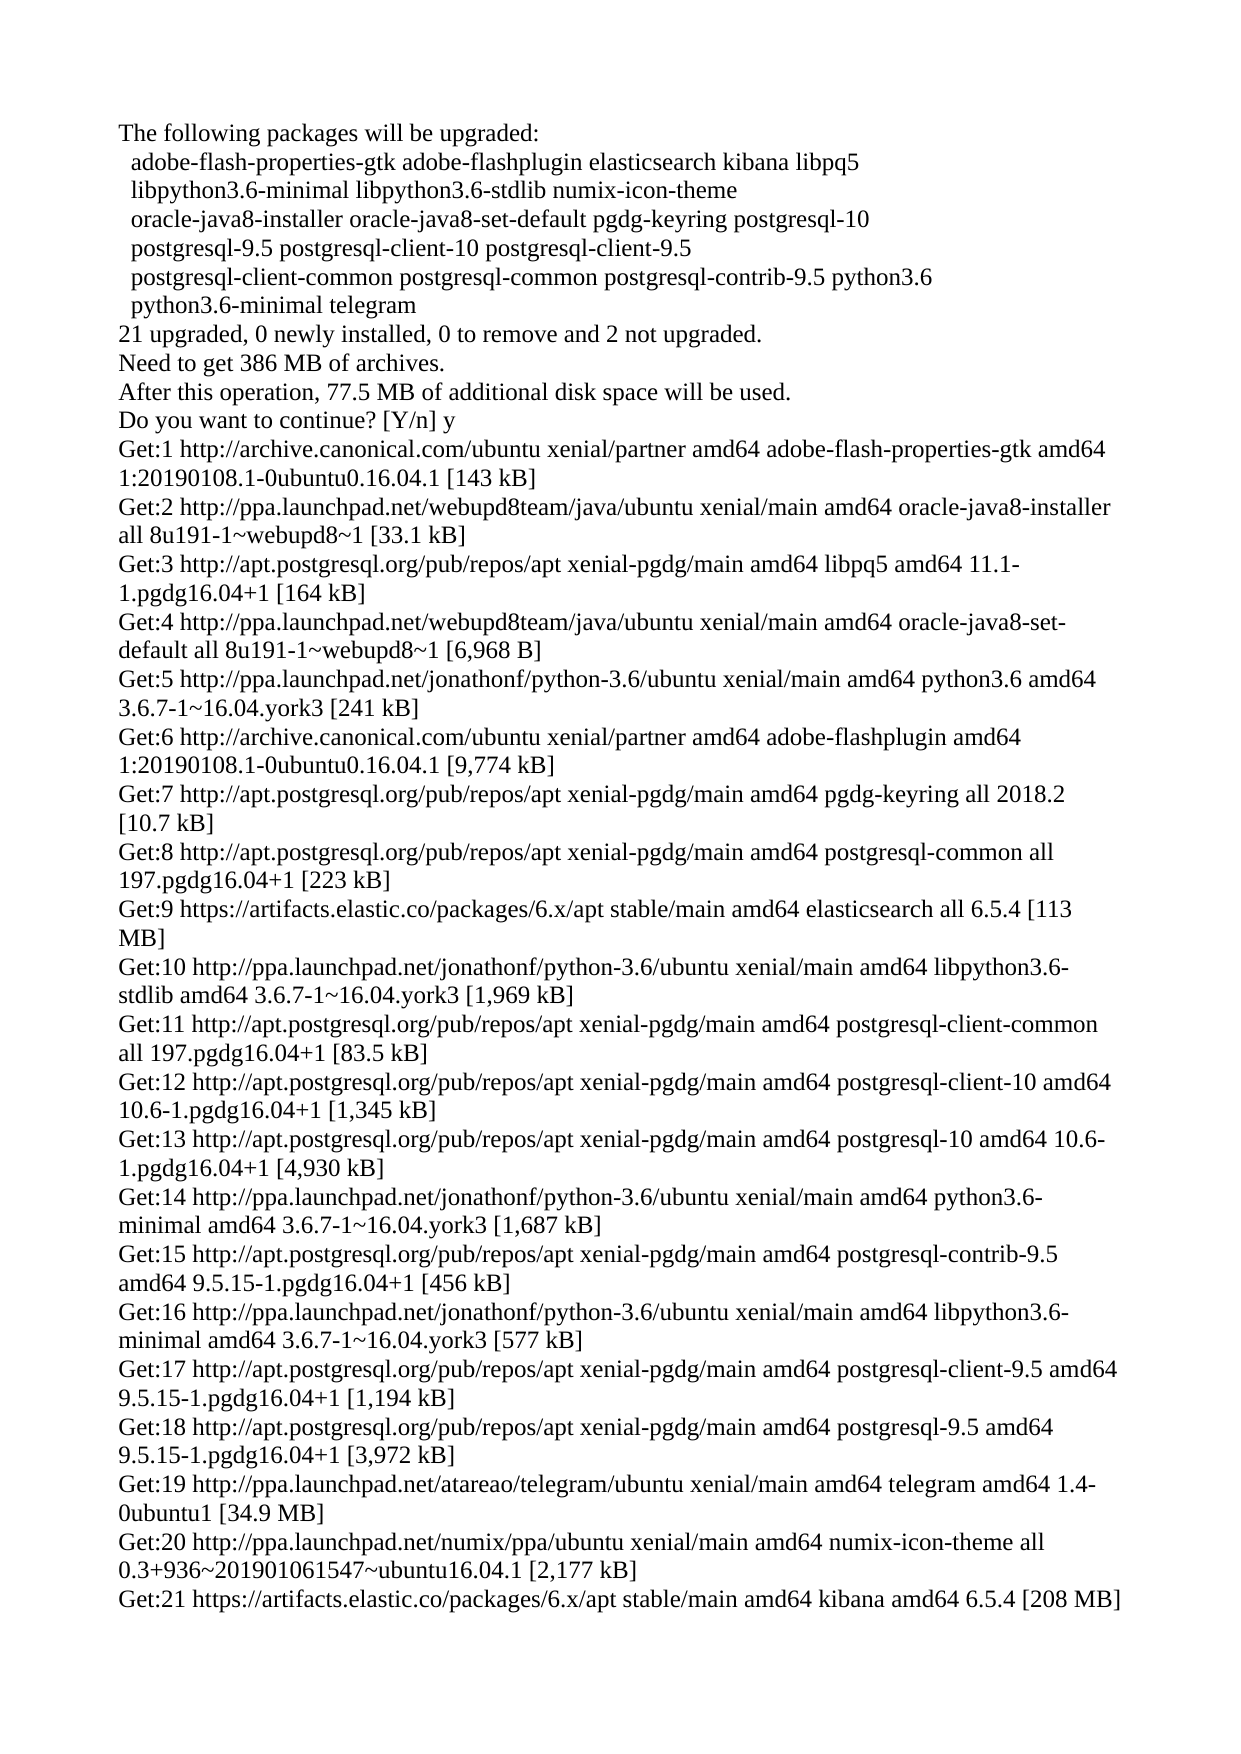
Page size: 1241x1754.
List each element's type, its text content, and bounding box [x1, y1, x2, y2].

text Get:8 http://apt.postgresql.org/pub/repos/apt xenial-pgdg/main amd64 postgresql-common all 197.pgdg16.04+1 [223 kB] [118, 837, 1122, 894]
text Get:21 https://artifacts.elastic.co/packages/6.x/apt stable/main amd64 kibana amd64 6.5.4 [208 MB] [118, 1584, 1122, 1613]
text Get:19 http://ppa.launchpad.net/atareao/telegram/ubuntu xenial/main amd64 telegram amd64 1.4-0ubuntu1 [34.9 MB] [118, 1469, 1122, 1527]
text Get:20 http://ppa.launchpad.net/numix/ppa/ubuntu xenial/main amd64 numix-icon-theme all 0.3+936~201901061547~ubuntu16.04.1 [2,177 kB] [118, 1527, 1122, 1584]
text postgresql-9.5 postgresql-client-10 postgresql-client-9.5 [118, 233, 1122, 262]
text Get:12 http://apt.postgresql.org/pub/repos/apt xenial-pgdg/main amd64 postgresql-client-10 amd64 10.6-1.pgdg16.04+1 [1,345 kB] [118, 1067, 1122, 1124]
text Get:16 http://ppa.launchpad.net/jonathonf/python-3.6/ubuntu xenial/main amd64 libpython3.6-minimal amd64 3.6.7-1~16.04.york3 [577 kB] [118, 1297, 1122, 1354]
text Get:6 http://archive.canonical.com/ubuntu xenial/partner amd64 adobe-flashplugin amd64 1:20190108.1-0ubuntu0.16.04.1 [9,774 kB] [118, 722, 1122, 779]
text oracle-java8-installer oracle-java8-set-default pgdg-keyring postgresql-10 [118, 204, 1122, 233]
text Get:10 http://ppa.launchpad.net/jonathonf/python-3.6/ubuntu xenial/main amd64 libpython3.6-stdlib amd64 3.6.7-1~16.04.york3 [1,969 kB] [118, 952, 1122, 1009]
text Get:11 http://apt.postgresql.org/pub/repos/apt xenial-pgdg/main amd64 postgresql-client-common all 197.pgdg16.04+1 [83.5 kB] [118, 1009, 1122, 1067]
text Get:5 http://ppa.launchpad.net/jonathonf/python-3.6/ubuntu xenial/main amd64 python3.6 amd64 3.6.7-1~16.04.york3 [241 kB] [118, 664, 1122, 722]
text adobe-flash-properties-gtk adobe-flashplugin elasticsearch kibana libpq5 [118, 147, 1122, 176]
text Get:3 http://apt.postgresql.org/pub/repos/apt xenial-pgdg/main amd64 libpq5 amd64 11.1-1.pgdg16.04+1 [164 kB] [118, 549, 1122, 607]
text Get:7 http://apt.postgresql.org/pub/repos/apt xenial-pgdg/main amd64 pgdg-keyring all 2018.2 [10.7 kB] [118, 779, 1122, 837]
text Get:4 http://ppa.launchpad.net/webupd8team/java/ubuntu xenial/main amd64 oracle-java8-set-default all 8u191-1~webupd8~1 [6,968 B] [118, 607, 1122, 664]
text Need to get 386 MB of archives. [118, 348, 1122, 377]
text After this operation, 77.5 MB of additional disk space will be used. [118, 377, 1122, 406]
text Get:18 http://apt.postgresql.org/pub/repos/apt xenial-pgdg/main amd64 postgresql-9.5 amd64 9.5.15-1.pgdg16.04+1 [3,972 kB] [118, 1412, 1122, 1469]
text Get:13 http://apt.postgresql.org/pub/repos/apt xenial-pgdg/main amd64 postgresql-10 amd64 10.6-1.pgdg16.04+1 [4,930 kB] [118, 1124, 1122, 1182]
text 21 upgraded, 0 newly installed, 0 to remove and 2 not upgraded. [118, 319, 1122, 348]
text Get:15 http://apt.postgresql.org/pub/repos/apt xenial-pgdg/main amd64 postgresql-contrib-9.5 amd64 9.5.15-1.pgdg16.04+1 [456 kB] [118, 1239, 1122, 1297]
text libpython3.6-minimal libpython3.6-stdlib numix-icon-theme [118, 176, 1122, 204]
text postgresql-client-common postgresql-common postgresql-contrib-9.5 python3.6 [118, 262, 1122, 291]
text Get:17 http://apt.postgresql.org/pub/repos/apt xenial-pgdg/main amd64 postgresql-client-9.5 amd64 9.5.15-1.pgdg16.04+1 [1,194 kB] [118, 1354, 1122, 1412]
text Do you want to continue? [Y/n] y [118, 406, 1122, 434]
text Get:1 http://archive.canonical.com/ubuntu xenial/partner amd64 adobe-flash-properties-gtk amd64 1:20190108.1-0ubuntu0.16.04.1 [143 kB] [118, 434, 1122, 492]
text Get:9 https://artifacts.elastic.co/packages/6.x/apt stable/main amd64 elasticsearch all 6.5.4 [113 MB] [118, 894, 1122, 952]
text The following packages will be upgraded: [118, 118, 1122, 147]
text Get:2 http://ppa.launchpad.net/webupd8team/java/ubuntu xenial/main amd64 oracle-java8-installer all 8u191-1~webupd8~1 [33.1 kB] [118, 492, 1122, 549]
text python3.6-minimal telegram [118, 291, 1122, 319]
text Get:14 http://ppa.launchpad.net/jonathonf/python-3.6/ubuntu xenial/main amd64 python3.6-minimal amd64 3.6.7-1~16.04.york3 [1,687 kB] [118, 1182, 1122, 1239]
